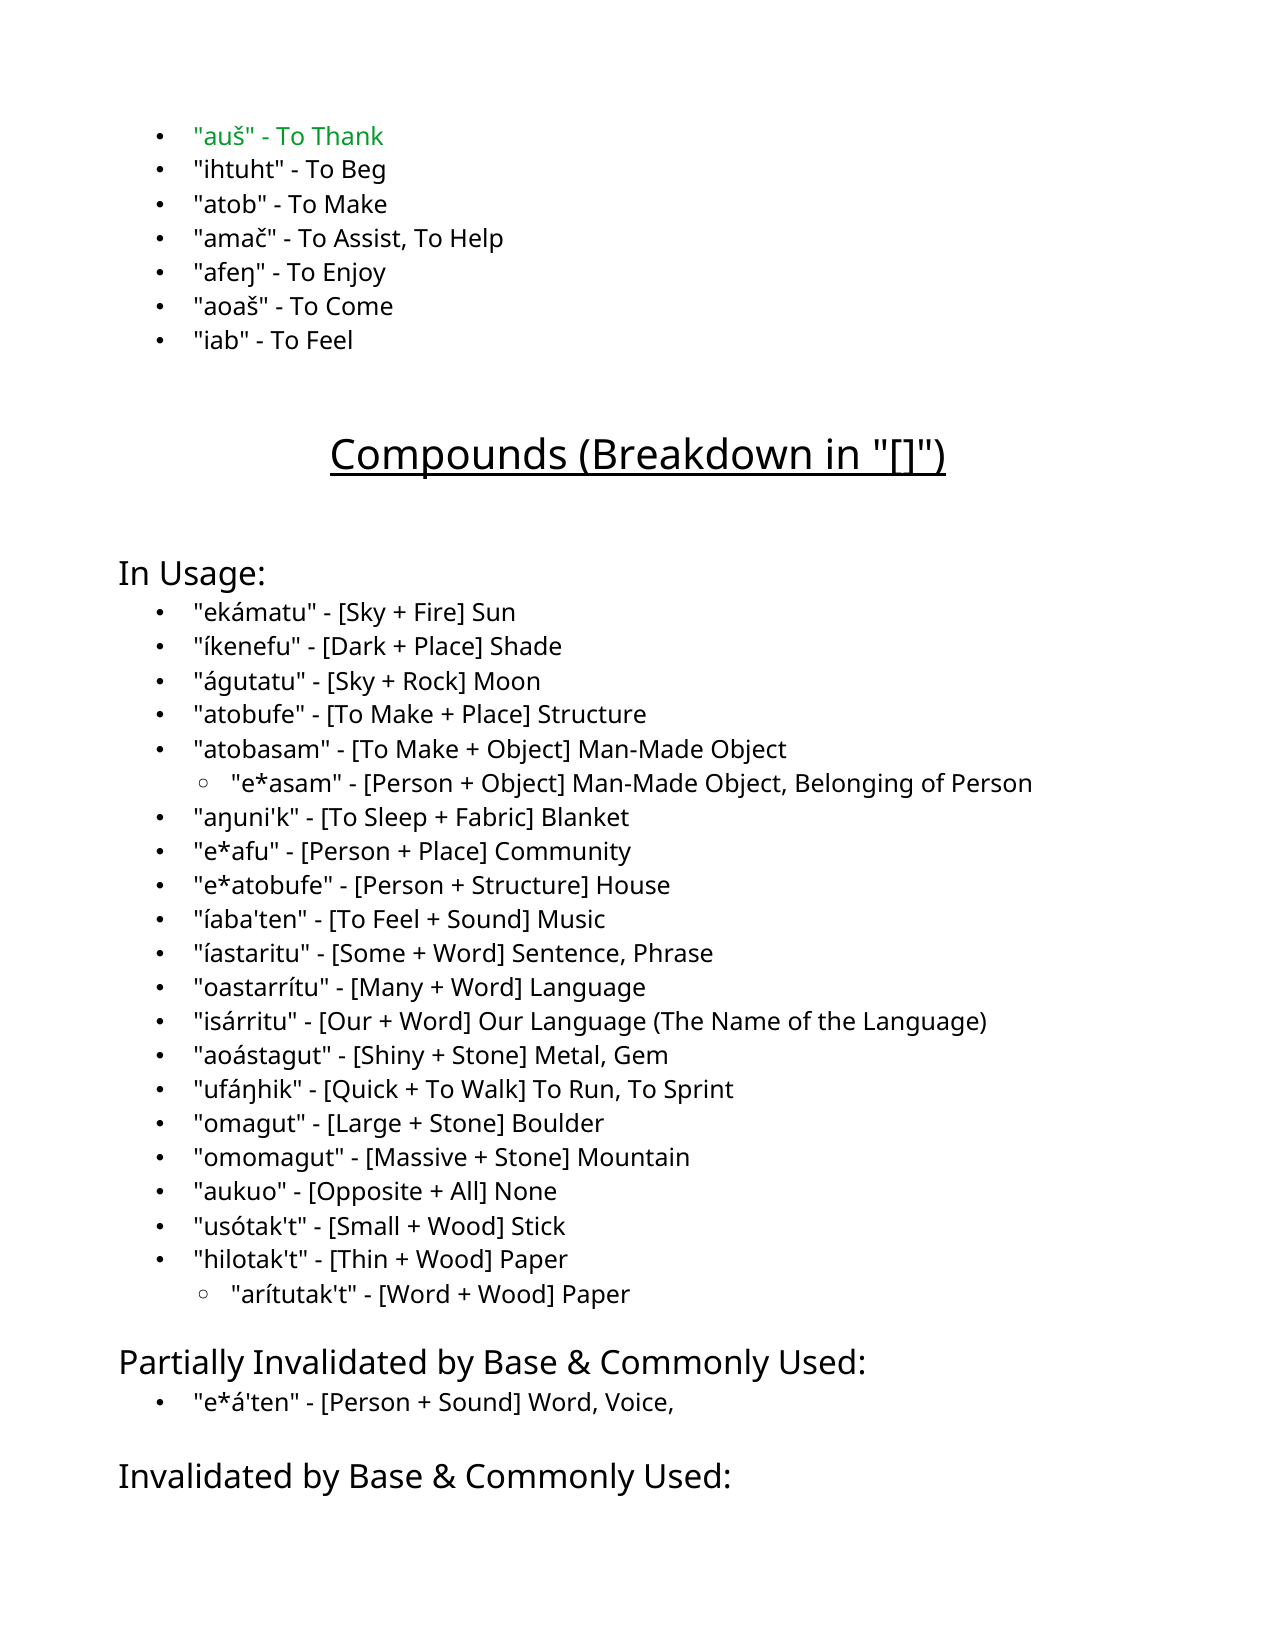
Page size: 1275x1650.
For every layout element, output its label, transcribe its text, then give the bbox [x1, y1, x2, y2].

list "omagut" - [Large + Stone] Boulder [156, 1106, 1157, 1140]
list "águtatu" - [Sky + Rock] Moon [156, 663, 1157, 697]
list "afeŋ" - To Enjoy [156, 254, 1157, 288]
text In Usage: [118, 549, 1157, 595]
text Invalidated by Base & Commonly Used: [118, 1453, 1157, 1498]
list "íaba'ten" - [To Feel + Sound] Music [156, 902, 1157, 936]
list "e*afu" - [Person + Place] Community [156, 833, 1157, 867]
list "atobufe" - [To Make + Place] Structure [156, 697, 1157, 731]
text Partially Invalidated by Base & Commonly Used: [118, 1339, 1157, 1384]
list "hilotak't" - [Thin + Wood] Paper [156, 1242, 1157, 1276]
list "arítutak't" - [Word + Wood] Paper [193, 1276, 1157, 1310]
list "e*asam" - [Person + Object] Man-Made Object, Belonging of Person [193, 765, 1157, 799]
text Compounds (Breakdown in "[]") [118, 425, 1157, 481]
list "oastarrítu" - [Many + Word] Language [156, 970, 1157, 1004]
list "ekámatu" - [Sky + Fire] Sun [156, 595, 1157, 629]
list "iab" - To Feel [156, 322, 1157, 357]
list "íkenefu" - [Dark + Place] Shade [156, 629, 1157, 663]
list "e*á'ten" - [Person + Sound] Word, Voice, [156, 1384, 1157, 1418]
list "e*atobufe" - [Person + Structure] House [156, 867, 1157, 902]
list "atob" - To Make [156, 186, 1157, 220]
list "isárritu" - [Our + Word] Our Language (The Name of the Language) [156, 1004, 1157, 1038]
list "omomagut" - [Massive + Stone] Mountain [156, 1140, 1157, 1174]
list "ihtuht" - To Beg [156, 152, 1157, 186]
list "aoaš" - To Come [156, 288, 1157, 322]
list "usótak't" - [Small + Wood] Stick [156, 1208, 1157, 1242]
list "ufáŋhik" - [Quick + To Walk] To Run, To Sprint [156, 1072, 1157, 1106]
list "aoástagut" - [Shiny + Stone] Metal, Gem [156, 1038, 1157, 1072]
list "auš" - To Thank [156, 118, 1157, 152]
list "íastaritu" - [Some + Word] Sentence, Phrase [156, 936, 1157, 970]
list "amač" - To Assist, To Help [156, 220, 1157, 254]
list "aŋuni'k" - [To Sleep + Fabric] Blanket [156, 799, 1157, 833]
list "aukuo" - [Opposite + All] None [156, 1174, 1157, 1208]
list "atobasam" - [To Make + Object] Man-Made Object [156, 731, 1157, 765]
